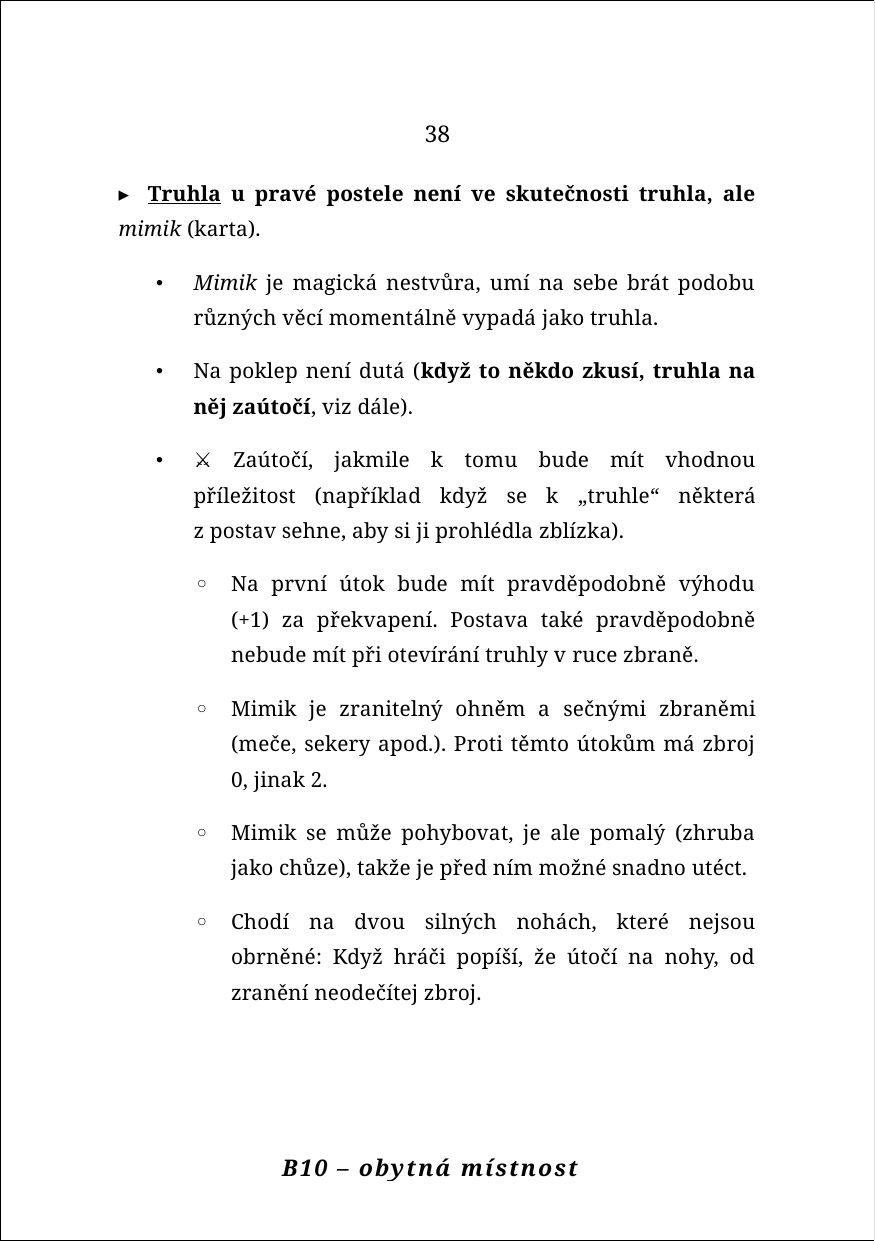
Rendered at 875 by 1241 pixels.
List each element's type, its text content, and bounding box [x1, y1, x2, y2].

text ▸ Truhla u⁠ pravé postele není ve skutečnosti truhla, ale mimik (karta). [118, 179, 756, 243]
list Mimik se může pohybovat, je ale pomalý (zhruba jako chůze), takže je před ním možné snadno utéct. [193, 818, 756, 882]
list Mimik je magická nestvůra, umí na sebe brát podobu různých věcí momentálně vypadá jako truhla. [156, 268, 756, 332]
list Na poklep není dutá (když to někdo zkusí, truhla na něj zaútočí, viz dále). [156, 356, 756, 420]
list Mimik je zranitelný ohněm a⁠ sečnými zbraněmi (meče, sekery apod.). Proti těmto útokům má zbroj 0, jinak 2. [193, 694, 756, 793]
list ⚔ Zaútočí, jakmile k⁠ tomu bude mít vhodnou příležitost (například když se k⁠ „truhle“ některá z⁠ postav sehne, aby si ji prohlédla zblízka). [156, 445, 756, 545]
list Chodí na dvou silných nohách, které nejsou obrněné: Když hráči popíší, že útočí na nohy, od zranění neodečítej zbroj. [193, 907, 756, 1006]
list Na první útok bude mít pravděpodobně výhodu (+1) za překvapení. Postava také pravděpodobně nebude mít při otevírání truhly v⁠ ruce zbraně. [193, 569, 756, 669]
